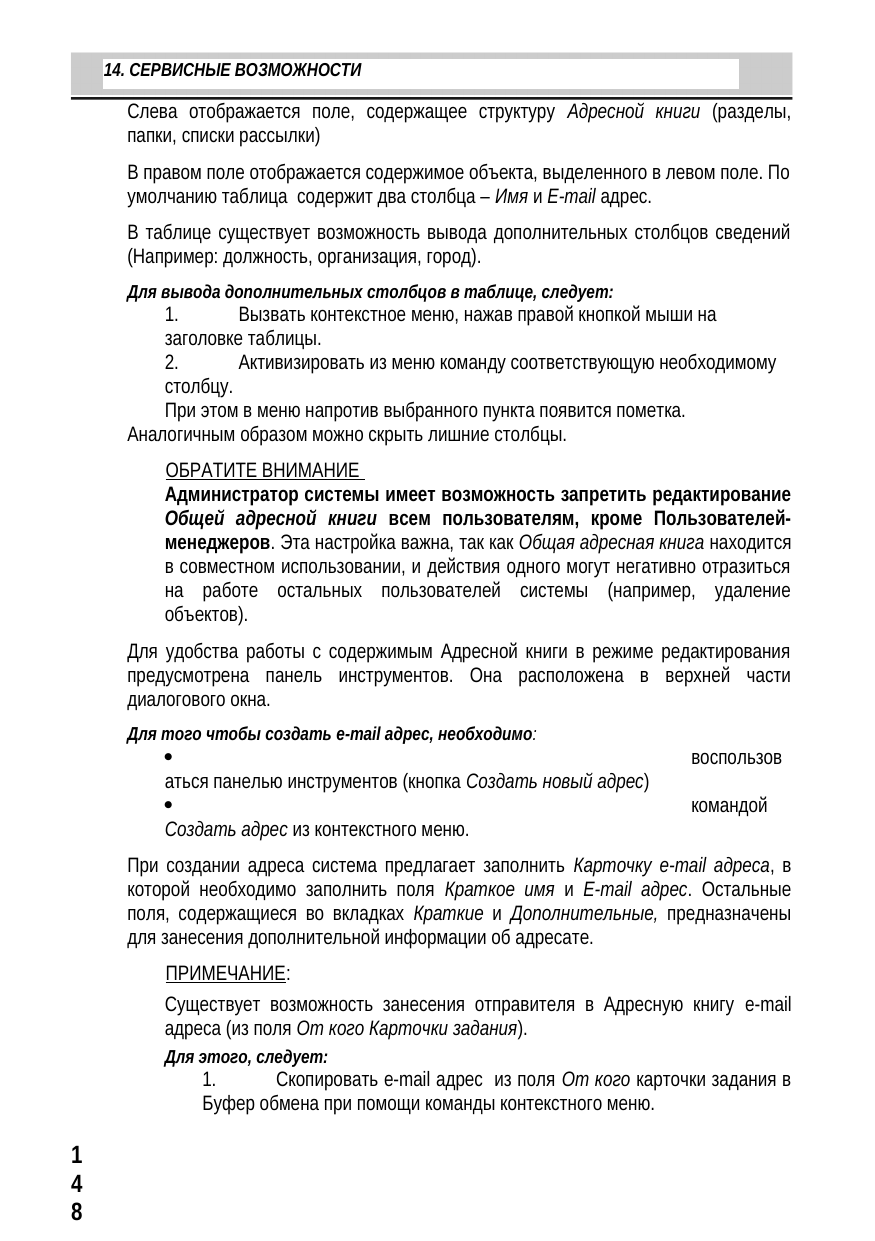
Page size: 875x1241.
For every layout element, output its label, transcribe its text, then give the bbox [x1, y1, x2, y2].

text Для вывода дополнительных столбцов в таблице, следует: [127, 281, 791, 302]
text При этом в меню напротив выбранного пункта появится пометка. [164, 398, 791, 422]
list воспользоваться панелью инструментов (кнопка Создать новый адрес) [164, 744, 791, 792]
text При создании адреса система предлагает заполнить Карточку e-mail адреса, в которой необходимо заполнить поля Краткое имя и E-mail адрес. Остальные поля, содержащиеся во вкладках Краткие и Дополнительные, предназначены для занесения дополнительной информации об адресате. [127, 853, 791, 949]
text В таблице существует возможность вывода дополнительных столбцов сведений (Например: должность, организация, город). [127, 220, 791, 268]
text Для того чтобы создать e-mail адрес, необходимо: [127, 723, 791, 744]
text Обратите внимание [165, 458, 791, 482]
list Скопировать e-mail адрес из поля От кого карточки задания в Буфер обмена при помощи команды контекстного меню. [202, 1067, 791, 1115]
text Для удобства работы с содержимым Адресной книги в режиме редактирования предусмотрена панель инструментов. Она расположена в верхней части диалогового окна. [127, 639, 791, 711]
text Для этого, следует: [164, 1046, 791, 1067]
text Слева отображается поле, содержащее структуру Адресной книги (разделы, папки, списки рассылки) [127, 100, 791, 147]
text Администратор системы имеет возможность запретить редактирование Общей адресной книги всем пользователям, кроме Пользователей-менеджеров. Эта настройка важна, так как Общая адресная книга находится в совместном использовании, и действия одного могут негативно отразиться на работе остальных пользователей системы (например, удаление объектов). [164, 482, 791, 626]
list командой Создать адрес из контекстного меню. [164, 792, 791, 840]
text Существует возможность занесения отправителя в Адресную книгу e-mail адреса (из поля От кого Карточки задания). [164, 991, 791, 1039]
text В правом поле отображается содержимое объекта, выделенного в левом поле. По умолчанию таблица содержит два столбца – Имя и E-mail адрес. [127, 160, 791, 208]
text Примечание: [165, 961, 791, 985]
list Вызвать контекстное меню, нажав правой кнопкой мыши на заголовке таблицы. [164, 302, 791, 350]
text Аналогичным образом можно скрыть лишние столбцы. [127, 422, 791, 446]
list Активизировать из меню команду соответствующую необходимому столбцу. [164, 350, 791, 398]
